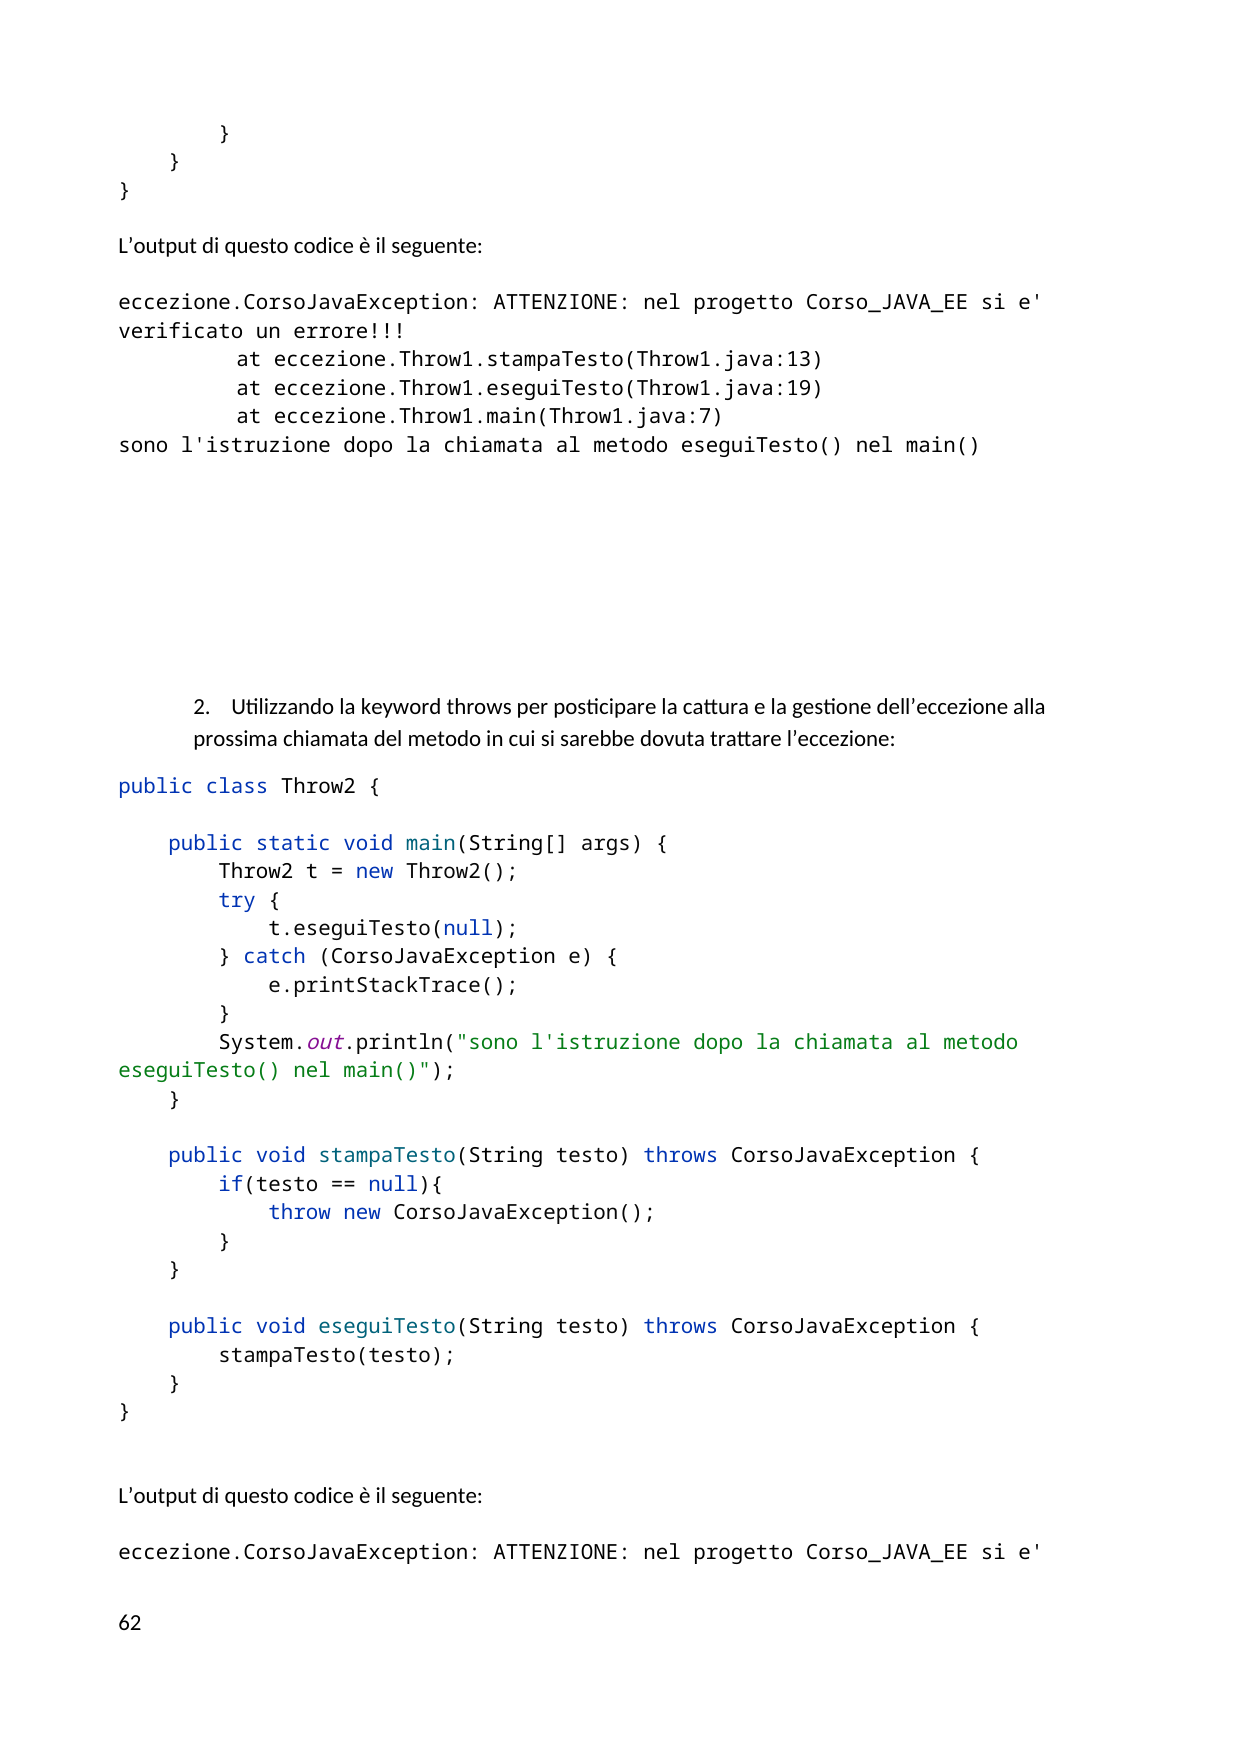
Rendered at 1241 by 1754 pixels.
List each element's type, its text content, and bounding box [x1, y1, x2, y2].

text at eccezione.Throw1.main(Throw1.java:7) [118, 401, 1122, 430]
text public class Throw2 { public static void main(String[] args) { Throw2 t = new Throw2(); try { t.eseguiTesto(null); } catch (CorsoJavaException e) { e.printStackTrace(); } System.out.println("sono l'istruzione dopo la chiamata al metodo eseguiTesto() nel main()"); } public void stampaTesto(String testo) throws CorsoJavaException { if(testo == null){ throw new CorsoJavaException(); } } public void eseguiTesto(String testo) throws CorsoJavaException { stampaTesto(testo); } } [118, 771, 1122, 1425]
text sono l'istruzione dopo la chiamata al metodo eseguiTesto() nel main() [118, 430, 1122, 458]
text at eccezione.Throw1.eseguiTesto(Throw1.java:19) [118, 373, 1122, 401]
text L’output di questo codice è il seguente: [118, 231, 1122, 259]
text } } } [118, 118, 1122, 231]
list 2. Utilizzando la keyword throws per posticipare la cattura e la gestione dell’eccezione alla prossima chiamata del metodo in cui si sarebbe dovuta trattare l’eccezione: [156, 692, 1122, 752]
text at eccezione.Throw1.stampaTesto(Throw1.java:13) [118, 344, 1122, 373]
text L’output di questo codice è il seguente: [118, 1481, 1122, 1509]
text eccezione.CorsoJavaException: ATTENZIONE: nel progetto Corso_JAVA_EE si e' verificato un errore!!! [118, 287, 1122, 344]
text eccezione.CorsoJavaException: ATTENZIONE: nel progetto Corso_JAVA_EE si e' [118, 1537, 1122, 1566]
